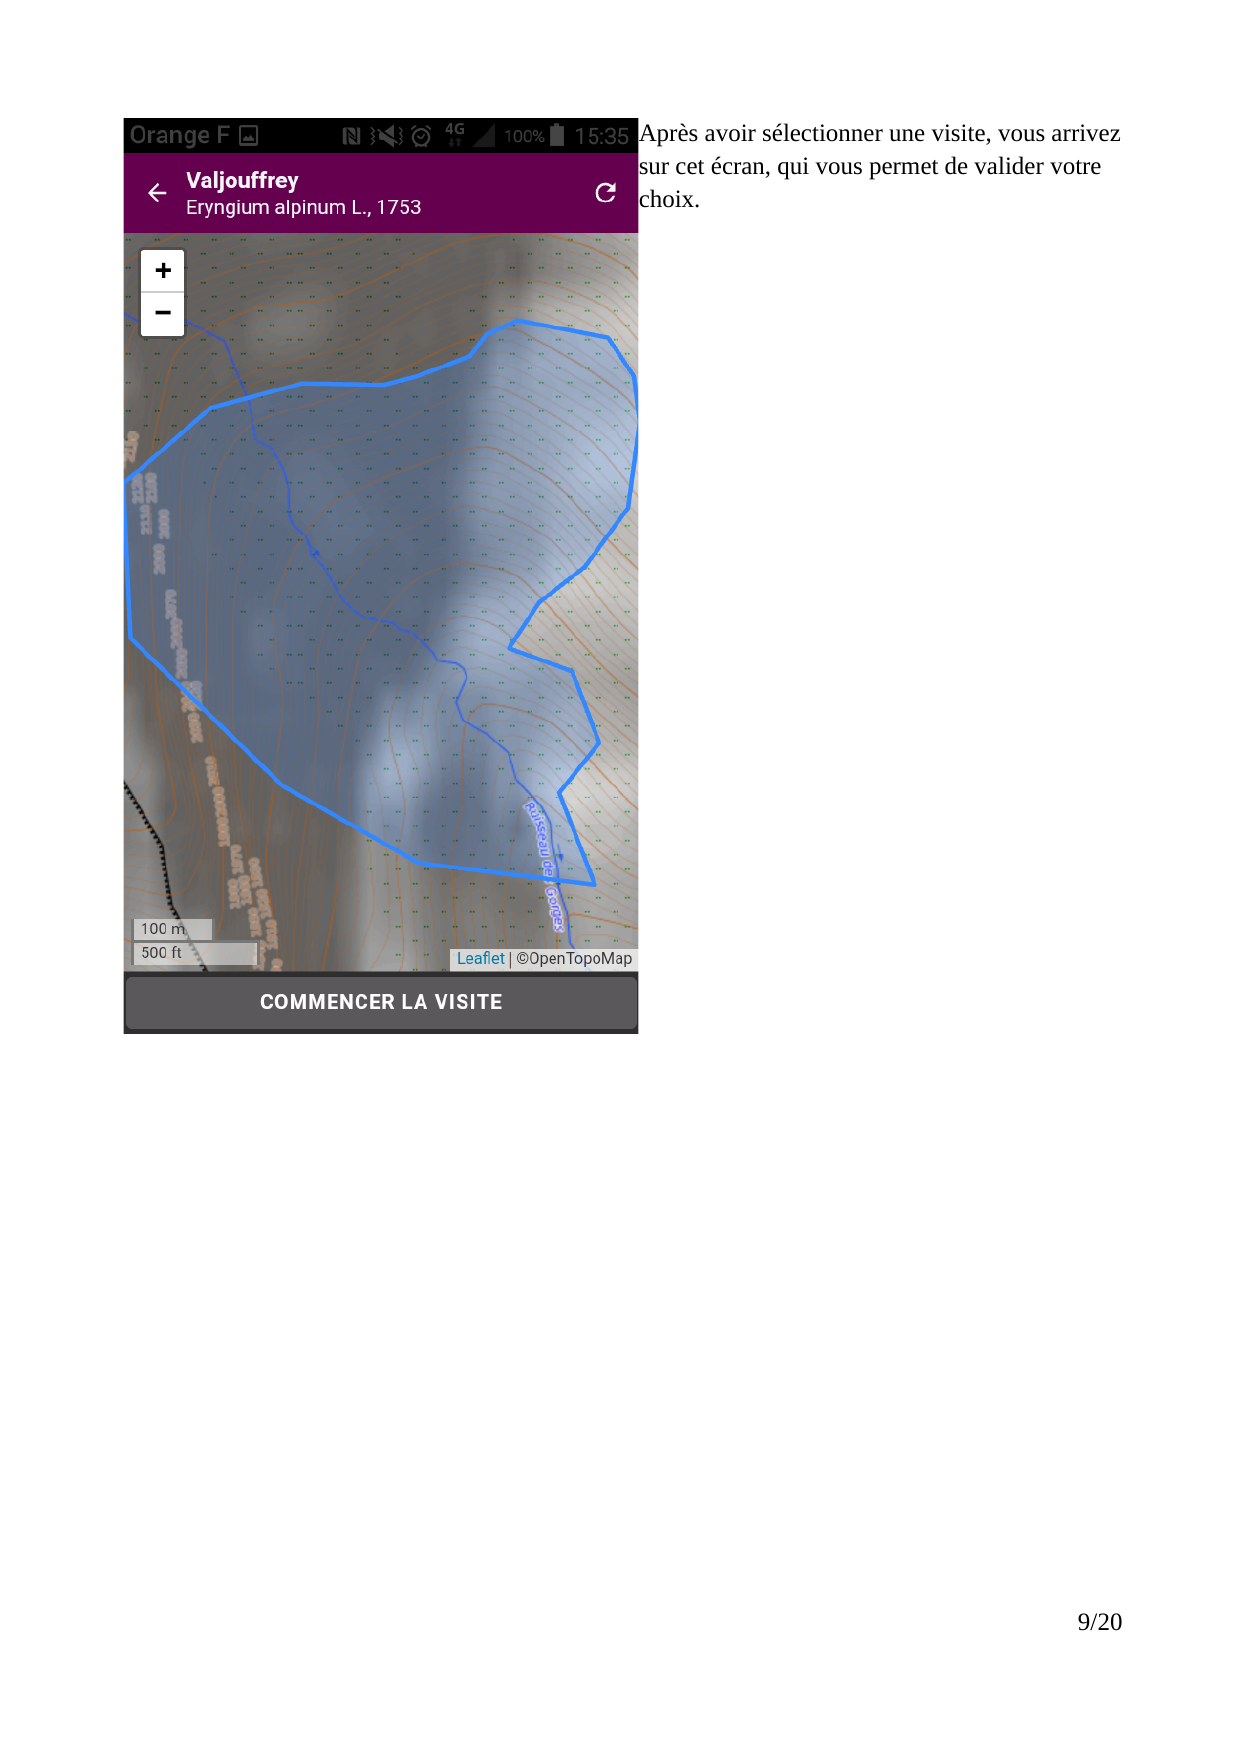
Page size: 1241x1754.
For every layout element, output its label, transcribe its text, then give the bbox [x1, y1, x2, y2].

picture [123, 118, 639, 1034]
text Après avoir sélectionner une visite, vous arrivez sur cet écran, qui vous permet de valider votre choix. [639, 118, 1122, 213]
